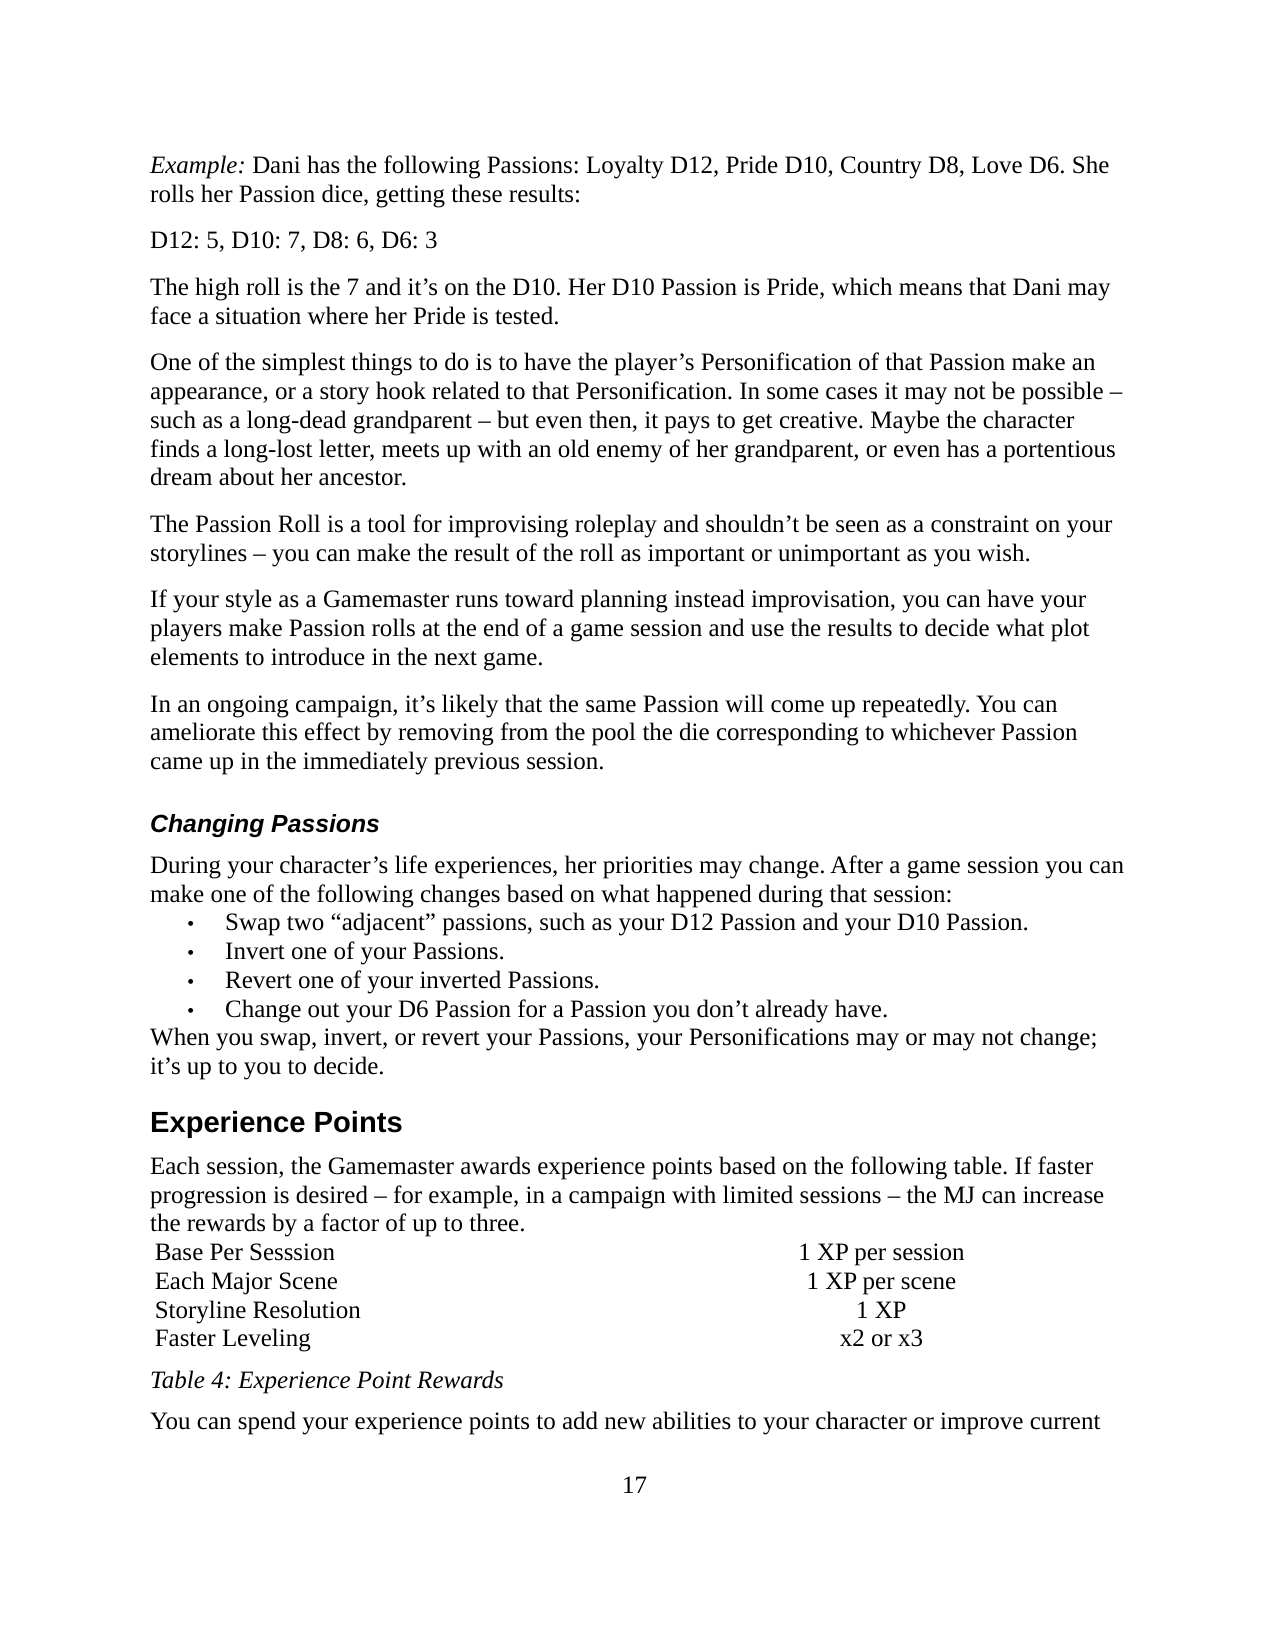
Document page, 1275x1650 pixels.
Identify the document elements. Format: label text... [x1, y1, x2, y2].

table_header Base Per Sesssion [150, 1237, 637, 1266]
list Swap two “adjacent” passions, such as your D12 Passion and your D10 Passion. [187, 907, 1125, 936]
text During your character’s life experiences, her priorities may change. After a game session you can make one of the following changes based on what happened during that session: [150, 850, 1125, 907]
text In an ongoing campaign, it’s likely that the same Passion will come up repeatedly. You can ameliorate this effect by removing from the pool the die corresponding to whichever Passion came up in the immediately previous session. [150, 689, 1125, 775]
text The Passion Roll is a tool for improvising roleplay and shouldn’t be seen as a constraint on your storylines – you can make the result of the roll as important or unimportant as you wish. [150, 509, 1125, 567]
list Invert one of your Passions. [187, 936, 1125, 965]
text One of the simplest things to do is to have the player’s Personification of that Passion make an appearance, or a story hook related to that Personification. In some cases it may not be possible – such as a long-dead grandparent – but even then, it pays to get creative. Maybe the character finds a long-lost letter, meets up with an old enemy of her grandparent, or even has a portentious dream about her ancestor. [150, 347, 1125, 491]
text Table 4: Experience Point Rewards [150, 1365, 1125, 1393]
table_cell Faster Leveling [150, 1324, 637, 1352]
text Each session, the Gamemaster awards experience points based on the following table. If faster progression is desired – for example, in a campaign with limited sessions – the MJ can increase the rewards by a factor of up to three. [150, 1151, 1125, 1237]
text You can spend your experience points to add new abilities to your character or improve current [150, 1406, 1125, 1435]
table_cell x2 or x3 [638, 1324, 1125, 1352]
table_cell 1 XP per scene [638, 1266, 1125, 1295]
subtitle Experience Points [150, 1105, 1125, 1138]
table_cell Storyline Resolution [150, 1295, 637, 1323]
list Change out your D6 Passion for a Passion you don’t already have. [187, 994, 1125, 1022]
table_cell Each Major Scene [150, 1266, 637, 1295]
text Example: Dani has the following Passions: Loyalty D12, Pride D10, Country D8, Love D6. She rolls her Passion dice, getting these results: [150, 150, 1125, 207]
list Revert one of your inverted Passions. [187, 965, 1125, 994]
subtitle Changing Passions [150, 809, 1125, 837]
text D12: 5, D10: 7, D8: 6, D6: 3 [150, 225, 1125, 254]
text When you swap, invert, or revert your Passions, your Personifications may or may not change; it’s up to you to decide. [150, 1022, 1125, 1080]
table_header 1 XP per session [638, 1237, 1125, 1266]
table_cell 1 XP [638, 1295, 1125, 1323]
text If your style as a Gamemaster runs toward planning instead improvisation, you can have your players make Passion rolls at the end of a game session and use the results to decide what plot elements to introduce in the next game. [150, 584, 1125, 671]
text The high roll is the 7 and it’s on the D10. Her D10 Passion is Pride, which means that Dani may face a situation where her Pride is tested. [150, 272, 1125, 329]
